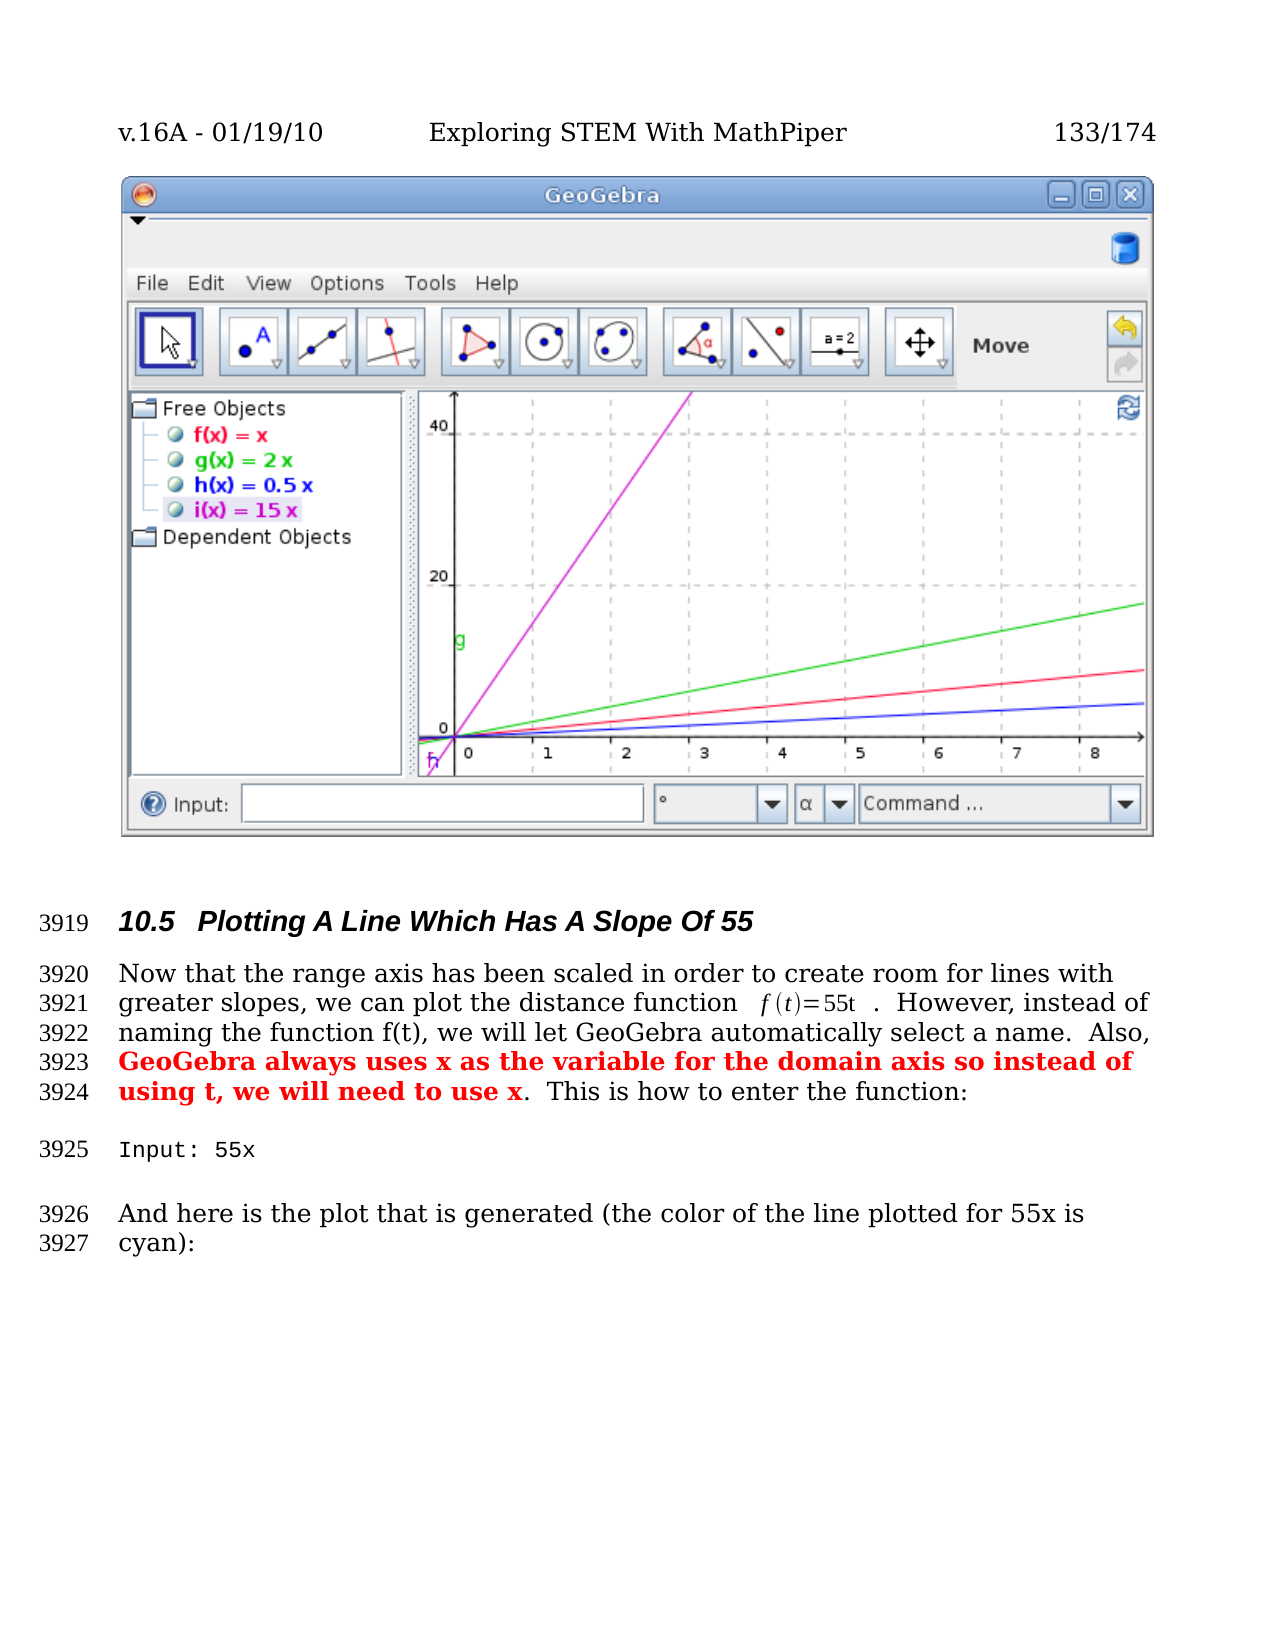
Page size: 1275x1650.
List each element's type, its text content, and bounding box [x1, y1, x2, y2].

subtitle Plotting A Line Which Has A Slope Of 55 [118, 904, 1157, 938]
picture [121, 176, 1154, 837]
text Input: 55x [118, 1138, 1157, 1164]
text Now that the range axis has been scaled in order to create room for lines with greater slopes, we can plot the distance function. However, instead of naming the function f(t), we will let GeoGebra automatically select a name. Also, GeoGebra always uses x as the variable for the domain axis so instead of using t, we will need to use x. This is how to enter the function: [118, 959, 1157, 1106]
text And here is the plot that is generated (the color of the line plotted for 55x is cyan): [118, 1199, 1157, 1257]
